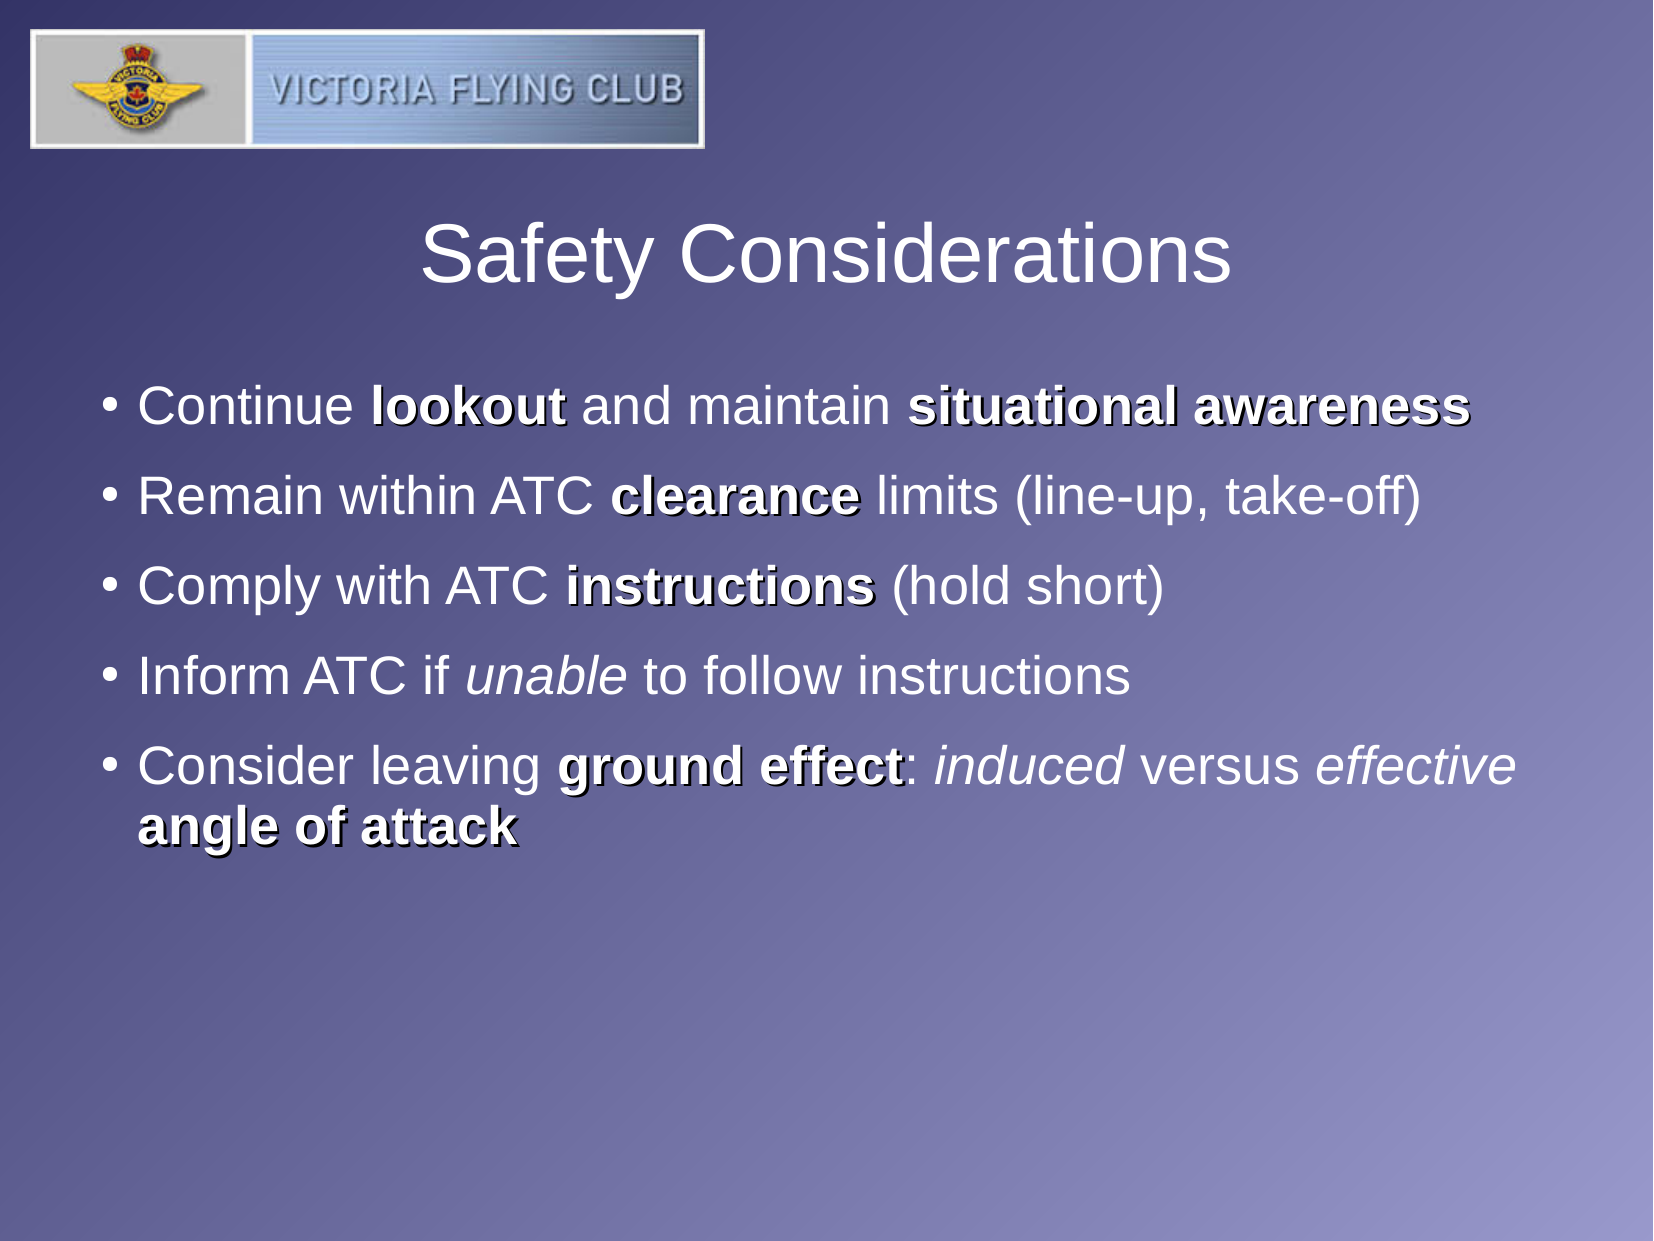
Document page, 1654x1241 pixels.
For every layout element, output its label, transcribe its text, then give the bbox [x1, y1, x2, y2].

title Safety Considerations [82, 150, 1571, 358]
picture [30, 29, 705, 149]
list Continue lookout and maintain situational awareness Remain within ATC clearance limits (line-up, take-off) Comply with ATC instructions (hold short) Inform ATC if unable to follow instructions Consider leaving ground effect: induced versus effective angle of attack [82, 375, 1571, 1095]
